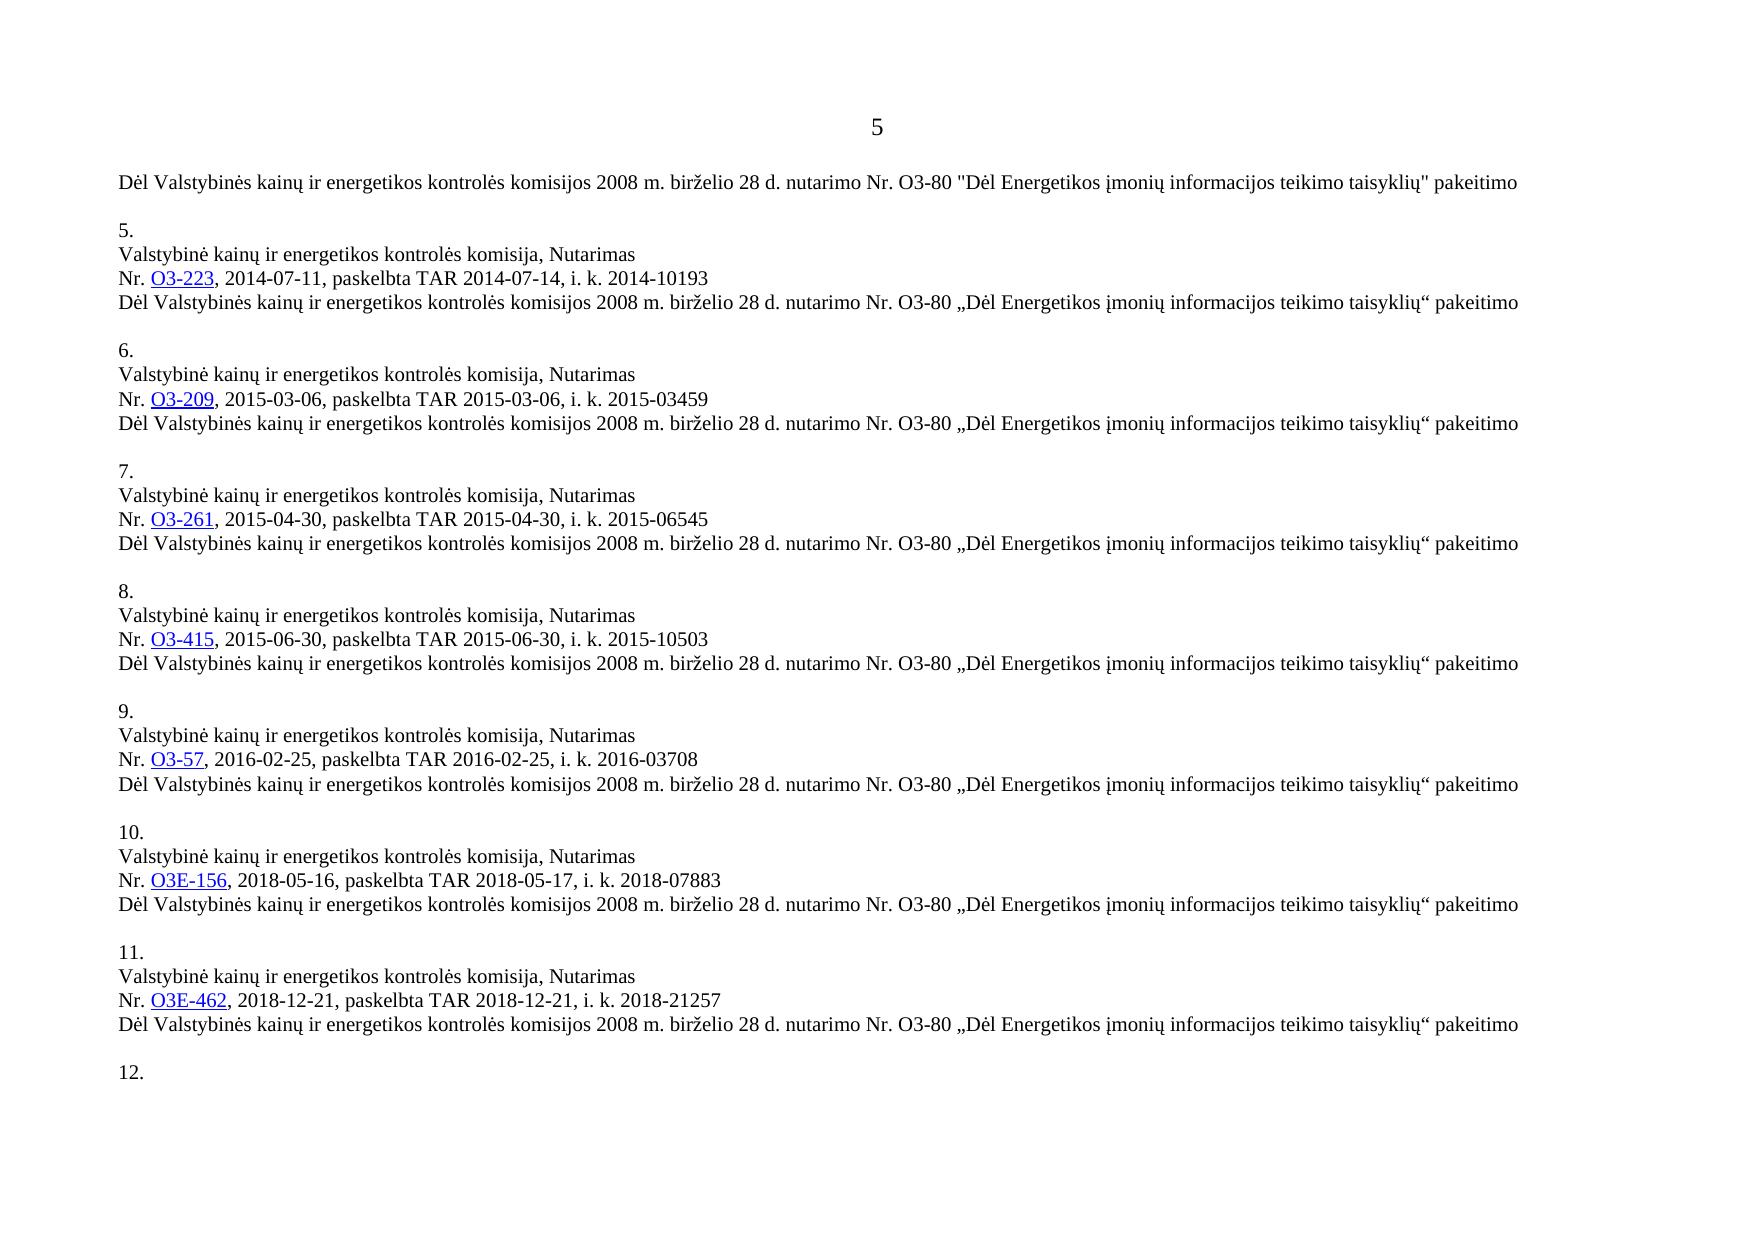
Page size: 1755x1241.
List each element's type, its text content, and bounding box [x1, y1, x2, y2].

text 11. [118, 940, 1636, 964]
text 10. [118, 819, 1636, 844]
text 6. [118, 338, 1636, 362]
text Nr. O3E-462, 2018-12-21, paskelbta TAR 2018-12-21, i. k. 2018-21257 [118, 988, 1636, 1012]
text Dėl Valstybinės kainų ir energetikos kontrolės komisijos 2008 m. birželio 28 d. nutarimo Nr. O3-80 „Dėl Energetikos įmonių informacijos teikimo taisyklių“ pakeitimo [118, 290, 1636, 314]
text Dėl Valstybinės kainų ir energetikos kontrolės komisijos 2008 m. birželio 28 d. nutarimo Nr. O3-80 „Dėl Energetikos įmonių informacijos teikimo taisyklių“ pakeitimo [118, 892, 1636, 916]
text Valstybinė kainų ir energetikos kontrolės komisija, Nutarimas [118, 362, 1636, 386]
text Valstybinė kainų ir energetikos kontrolės komisija, Nutarimas [118, 964, 1636, 988]
text Nr. O3-223, 2014-07-11, paskelbta TAR 2014-07-14, i. k. 2014-10193 [118, 266, 1636, 290]
text Nr. O3-415, 2015-06-30, paskelbta TAR 2015-06-30, i. k. 2015-10503 [118, 627, 1636, 651]
text Dėl Valstybinės kainų ir energetikos kontrolės komisijos 2008 m. birželio 28 d. nutarimo Nr. O3-80 „Dėl Energetikos įmonių informacijos teikimo taisyklių“ pakeitimo [118, 771, 1636, 796]
text 12. [118, 1060, 1636, 1084]
text Nr. O3E-156, 2018-05-16, paskelbta TAR 2018-05-17, i. k. 2018-07883 [118, 868, 1636, 892]
text 9. [118, 699, 1636, 723]
text 5. [118, 218, 1636, 242]
text Dėl Valstybinės kainų ir energetikos kontrolės komisijos 2008 m. birželio 28 d. nutarimo Nr. O3-80 "Dėl Energetikos įmonių informacijos teikimo taisyklių" pakeitimo [118, 170, 1636, 194]
text Dėl Valstybinės kainų ir energetikos kontrolės komisijos 2008 m. birželio 28 d. nutarimo Nr. O3-80 „Dėl Energetikos įmonių informacijos teikimo taisyklių“ pakeitimo [118, 531, 1636, 555]
text Nr. O3-261, 2015-04-30, paskelbta TAR 2015-04-30, i. k. 2015-06545 [118, 507, 1636, 531]
text Nr. O3-57, 2016-02-25, paskelbta TAR 2016-02-25, i. k. 2016-03708 [118, 747, 1636, 771]
text Valstybinė kainų ir energetikos kontrolės komisija, Nutarimas [118, 483, 1636, 507]
text Dėl Valstybinės kainų ir energetikos kontrolės komisijos 2008 m. birželio 28 d. nutarimo Nr. O3-80 „Dėl Energetikos įmonių informacijos teikimo taisyklių“ pakeitimo [118, 1012, 1636, 1036]
text Valstybinė kainų ir energetikos kontrolės komisija, Nutarimas [118, 242, 1636, 266]
text 7. [118, 459, 1636, 483]
text Dėl Valstybinės kainų ir energetikos kontrolės komisijos 2008 m. birželio 28 d. nutarimo Nr. O3-80 „Dėl Energetikos įmonių informacijos teikimo taisyklių“ pakeitimo [118, 411, 1636, 434]
text Valstybinė kainų ir energetikos kontrolės komisija, Nutarimas [118, 723, 1636, 747]
text Nr. O3-209, 2015-03-06, paskelbta TAR 2015-03-06, i. k. 2015-03459 [118, 386, 1636, 411]
text Valstybinė kainų ir energetikos kontrolės komisija, Nutarimas [118, 603, 1636, 627]
text 8. [118, 579, 1636, 603]
text Dėl Valstybinės kainų ir energetikos kontrolės komisijos 2008 m. birželio 28 d. nutarimo Nr. O3-80 „Dėl Energetikos įmonių informacijos teikimo taisyklių“ pakeitimo [118, 651, 1636, 675]
text Valstybinė kainų ir energetikos kontrolės komisija, Nutarimas [118, 844, 1636, 868]
